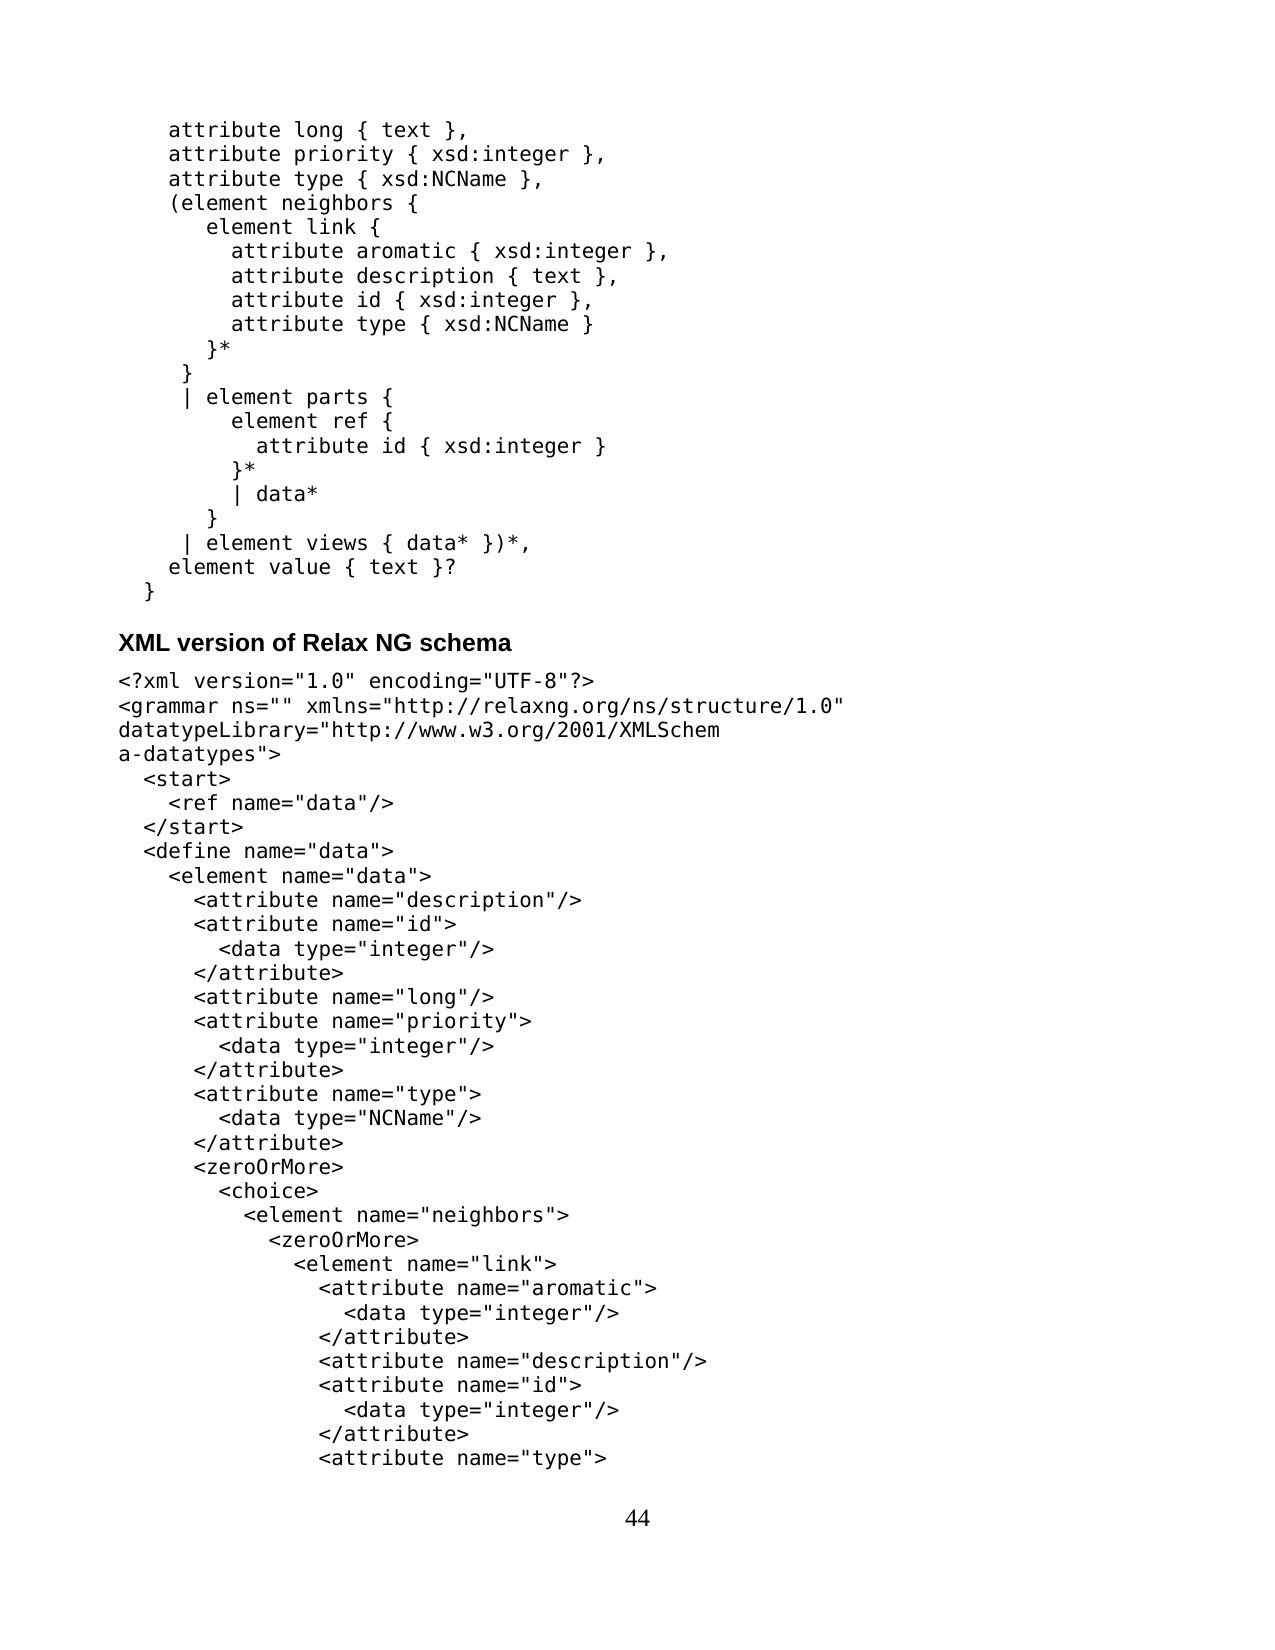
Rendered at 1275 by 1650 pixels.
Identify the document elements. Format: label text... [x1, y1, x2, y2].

text <attribute name="aromatic"> [118, 1276, 1157, 1301]
text }* [118, 458, 1157, 482]
text <element name="neighbors"> [118, 1203, 1157, 1228]
text attribute id { xsd:integer } [118, 434, 1157, 458]
text <data type="NCName"/> [118, 1106, 1157, 1131]
text <attribute name="type"> [118, 1082, 1157, 1106]
text <start> [118, 767, 1157, 791]
text (element neighbors { [118, 191, 1157, 215]
text <attribute name="type"> [118, 1446, 1157, 1471]
text <define name="data"> [118, 839, 1157, 864]
text <attribute name="description"/> [118, 888, 1157, 912]
text <data type="integer"/> [118, 1301, 1157, 1325]
text element link { [118, 215, 1157, 239]
text <zeroOrMore> [118, 1228, 1157, 1252]
text attribute id { xsd:integer }, [118, 288, 1157, 312]
text attribute type { xsd:NCName }, [118, 167, 1157, 191]
text <element name="data"> [118, 864, 1157, 888]
text attribute description { text }, [118, 264, 1157, 288]
text <attribute name="description"/> [118, 1349, 1157, 1373]
text a-datatypes"> [118, 742, 1157, 767]
text <choice> [118, 1179, 1157, 1203]
text <data type="integer"/> [118, 937, 1157, 961]
text <?xml version="1.0" encoding="UTF-8"?> [118, 669, 1157, 694]
text <attribute name="long"/> [118, 985, 1157, 1009]
text | data* [118, 482, 1157, 506]
text <ref name="data"/> [118, 791, 1157, 815]
text } [118, 506, 1157, 531]
text <grammar ns="" xmlns="http://relaxng.org/ns/structure/1.0" datatypeLibrary="http://www.w3.org/2001/XMLSchem [118, 694, 1157, 742]
text <attribute name="id"> [118, 1373, 1157, 1398]
text attribute priority { xsd:integer }, [118, 142, 1157, 167]
text <attribute name="priority"> [118, 1009, 1157, 1034]
text <data type="integer"/> [118, 1034, 1157, 1058]
text <attribute name="id"> [118, 912, 1157, 937]
text attribute type { xsd:NCName } [118, 312, 1157, 337]
text } [118, 361, 1157, 385]
subtitle XML version of Relax NG schema [118, 628, 1157, 657]
text attribute aromatic { xsd:integer }, [118, 239, 1157, 264]
text </attribute> [118, 1422, 1157, 1446]
text | element parts { [118, 385, 1157, 409]
text | element views { data* })*, [118, 531, 1157, 555]
text </start> [118, 815, 1157, 839]
text </attribute> [118, 1058, 1157, 1082]
text element ref { [118, 409, 1157, 434]
text <element name="link"> [118, 1252, 1157, 1276]
text }* [118, 337, 1157, 361]
text </attribute> [118, 1325, 1157, 1349]
text </attribute> [118, 961, 1157, 985]
text <zeroOrMore> [118, 1155, 1157, 1179]
text </attribute> [118, 1131, 1157, 1155]
text element value { text }? [118, 555, 1157, 579]
text attribute long { text }, [118, 118, 1157, 142]
text } [118, 579, 1157, 603]
text <data type="integer"/> [118, 1398, 1157, 1422]
